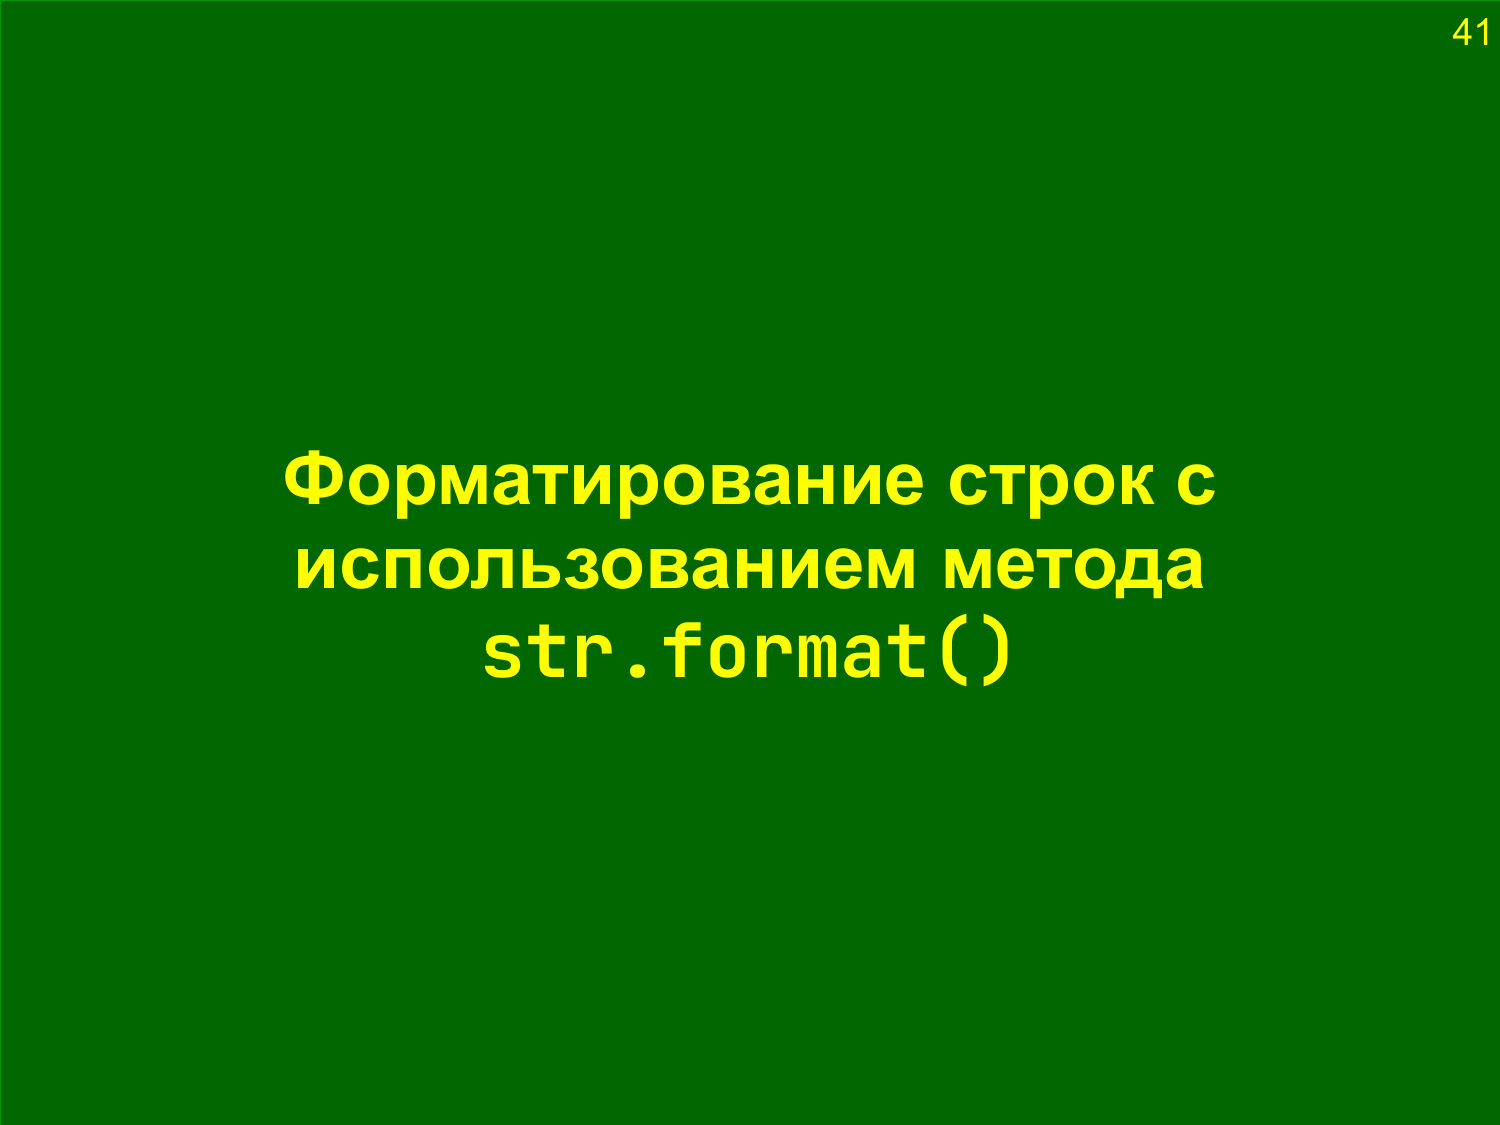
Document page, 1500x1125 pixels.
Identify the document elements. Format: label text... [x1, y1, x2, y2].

title Форматирование строк с использованием метода str.format() [75, 437, 1425, 699]
